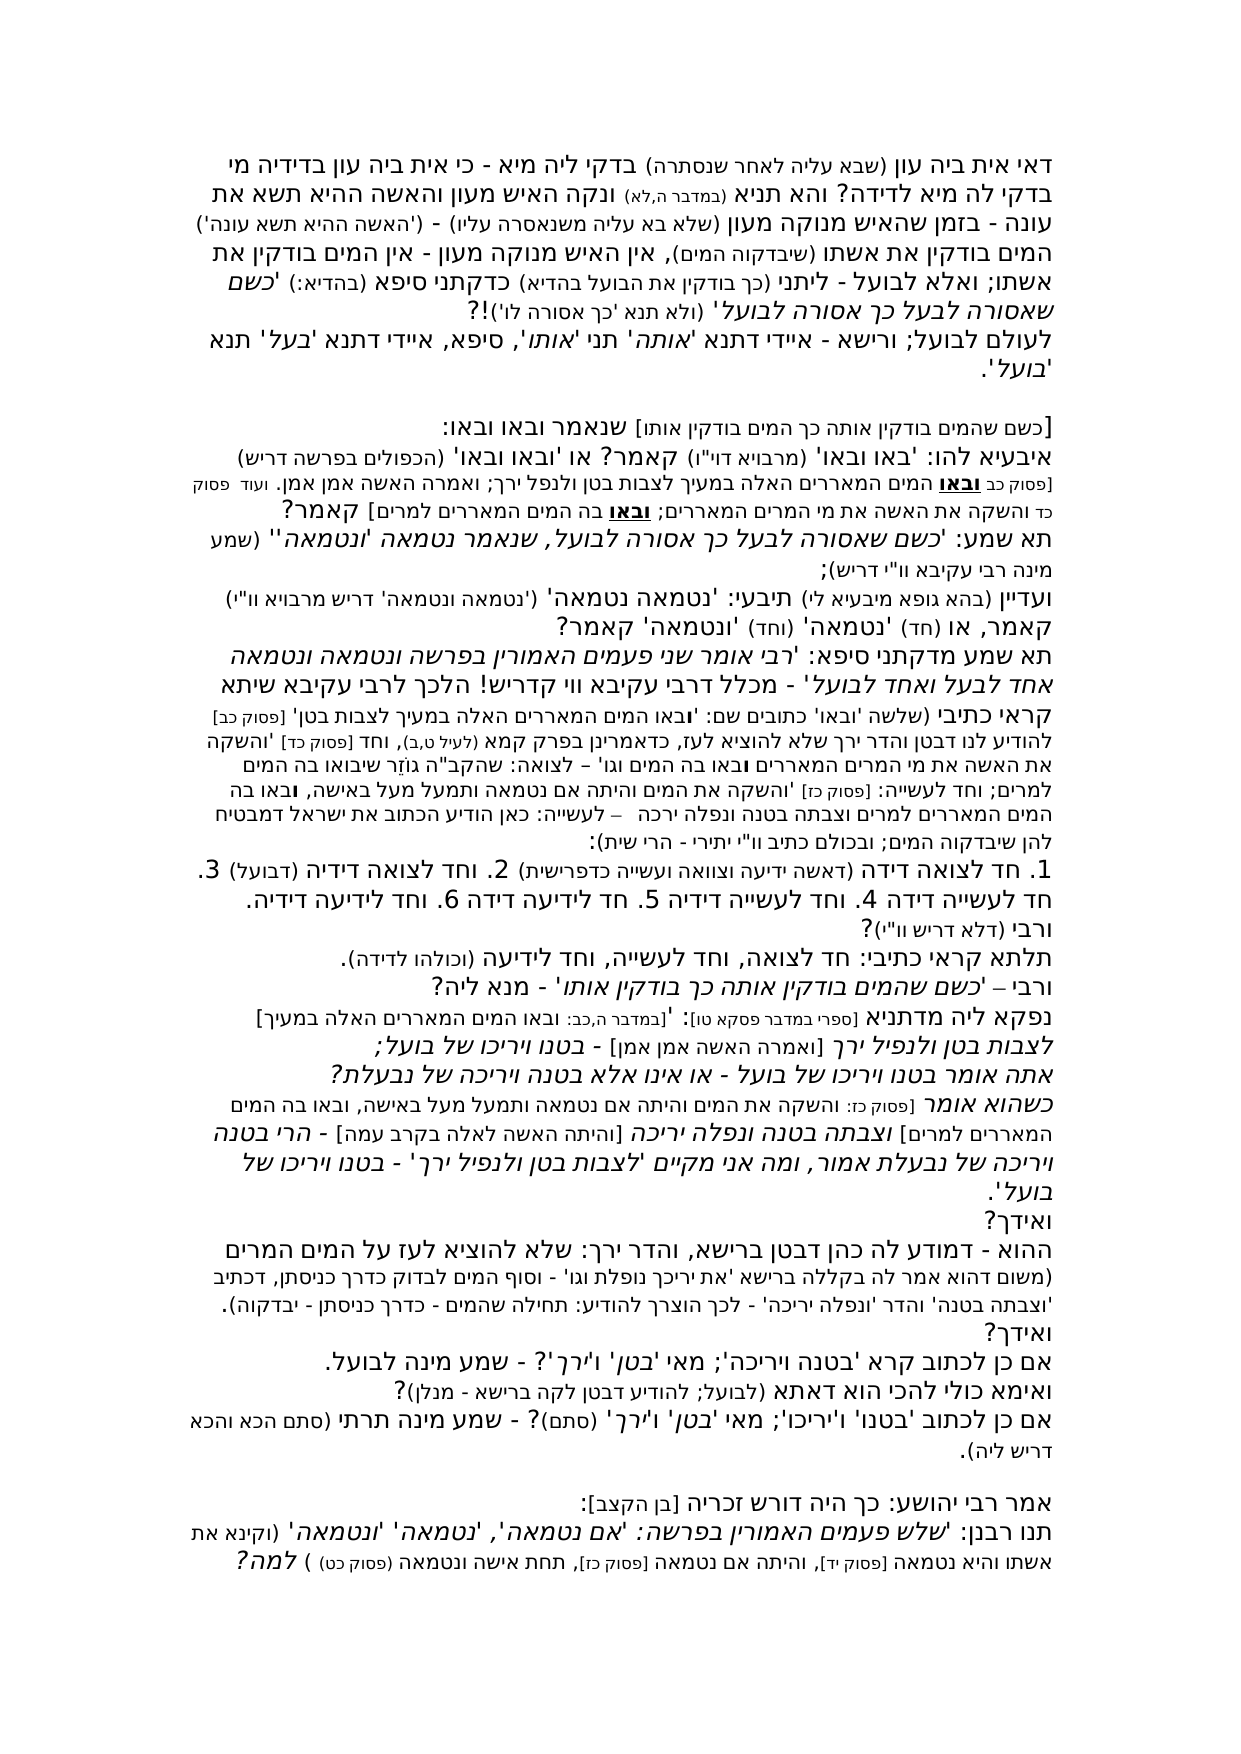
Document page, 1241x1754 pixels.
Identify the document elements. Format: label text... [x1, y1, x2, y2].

text תנו רבנן: 'שלש פעמים האמורין בפרשה: 'אם נטמאה', 'נטמאה' 'ונטמאה' (וקינא את אשתו והיא נטמאה [פסוק יד], והיתה אם נטמאה [פסוק כז], תחת אישה ונטמאה (פסוק כט) ) למה? [187, 1517, 1053, 1576]
text ההוא - דמודע לה כהן דבטן ברישא, והדר ירך: שלא להוציא לעז על המים המרים (משום דהוא אמר לה בקללה ברישא 'את יריכך נופלת וגו' - וסוף המים לבדוק כדרך כניסתן, דכתיב 'וצבתה בטנה' והדר 'ונפלה יריכה' - לכך הוצרך להודיע: תחילה שהמים - כדרך כניסתן - יבדקוה). [187, 1235, 1053, 1318]
text 1. חד לצואה דידה (דאשה ידיעה וצוואה ועשייה כדפרישית) 2. וחד לצואה דידיה (דבועל) 3. חד לעשייה דידה 4. וחד לעשייה דידיה 5. חד לידיעה דידה 6. וחד לידיעה דידיה. [187, 856, 1053, 914]
text ועדיין (בהא גופא מיבעיא לי) תיבעי: 'נטמאה נטמאה' ('נטמאה ונטמאה' דריש מרבויא וו"י) קאמר, או (חד) 'נטמאה' (וחד) 'ונטמאה' קאמר? [187, 583, 1053, 641]
text ואימא כולי להכי הוא דאתא (לבועל; להודיע דבטן לקה ברישא - מנלן)? [187, 1376, 1053, 1406]
text תא שמע מדקתני סיפא: 'רבי אומר שני פעמים האמורין בפרשה ונטמאה ונטמאה אחד לבעל ואחד לבועל' - מכלל דרבי עקיבא ווי קדריש! הלכך לרבי עקיבא שיתא קראי כתיבי (שלשה 'ובאו' כתובים שם: 'ובאו המים המאררים האלה במעיך לצבות בטן' [פסוק כב] להודיע לנו דבטן והדר ירך שלא להוציא לעז, כדאמרינן בפרק קמא (לעיל ט,ב), וחד [פסוק כד] 'והשקה את האשה את מי המרים המאררים ובאו בה המים וגו' – לצואה: שהקב"ה גוֹזֵר שיבואו בה המים למרים; וחד לעשייה: [פסוק כז] 'והשקה את המים והיתה אם נטמאה ותמעל מעל באישה, ובאו בה המים המאררים למרים וצבתה בטנה ונפלה ירכה – לעשייה: כאן הודיע הכתוב את ישראל דמבטיח להן שיבדקוה המים; ובכולם כתיב וו"י יתירי - הרי שית): [187, 641, 1053, 856]
text ורבי – 'כשם שהמים בודקין אותה כך בודקין אותו' - מנא ליה? [187, 972, 1053, 1002]
text נפקא ליה מדתניא [ספרי במדבר פסקא טו]: '[במדבר ה,כב: ובאו המים המאררים האלה במעיך] לצבות בטן ולנפיל ירך [ואמרה האשה אמן אמן] - בטנו ויריכו של בועל; [187, 1002, 1053, 1060]
text תלתא קראי כתיבי: חד לצואה, וחד לעשייה, וחד לידיעה (וכולהו לדידה). [187, 943, 1053, 972]
text דאי אית ביה עון (שבא עליה לאחר שנסתרה) בדקי ליה מיא - כי אית ביה עון בדידיה מי בדקי לה מיא לדידה? והא תניא (במדבר ה,לא) ונקה האיש מעון והאשה ההיא תשא את עונה - בזמן שהאיש מנוקה מעון (שלא בא עליה משנאסרה עליו) - ('האשה ההיא תשא עונה') המים בודקין את אשתו (שיבדקוה המים), אין האיש מנוקה מעון - אין המים בודקין את אשתו; ואלא לבועל - ליתני (כך בודקין את הבועל בהדיא) כדקתני סיפא (בהדיא:) 'כשם שאסורה לבעל כך אסורה לבועל' (ולא תנא 'כך אסורה לו')!? [187, 150, 1053, 326]
text אם כן לכתוב 'בטנו' ו'יריכו'; מאי 'בטן' ו'ירך' (סתם)? - שמע מינה תרתי (סתם הכא והכא דריש ליה). [187, 1406, 1053, 1464]
text אם כן לכתוב קרא 'בטנה ויריכה'; מאי 'בטן' ו'ירך'? - שמע מינה לבועל. [187, 1347, 1053, 1376]
text אתה אומר בטנו ויריכו של בועל - או אינו אלא בטנה ויריכה של נבעלת? [187, 1060, 1053, 1089]
text לעולם לבועל; ורישא - איידי דתנא 'אותה' תני 'אותו', סיפא, איידי דתנא 'בעל' תנא 'בועל'. [187, 326, 1053, 384]
text תא שמע: 'כשם שאסורה לבעל כך אסורה לבועל, שנאמר נטמאה 'ונטמאה'' (שמע מינה רבי עקיבא וו"י דריש); [187, 524, 1053, 583]
text ואידך? [187, 1206, 1053, 1235]
text כשהוא אומר [פסוק כז: והשקה את המים והיתה אם נטמאה ותמעל מעל באישה, ובאו בה המים המאררים למרים] וצבתה בטנה ונפלה יריכה [והיתה האשה לאלה בקרב עמה] - הרי בטנה ויריכה של נבעלת אמור, ומה אני מקיים 'לצבות בטן ולנפיל ירך' - בטנו ויריכו של בועל'. [187, 1089, 1053, 1206]
text איבעיא להו: 'באו ובאו' (מרבויא דוי"ו) קאמר? או 'ובאו ובאו' (הכפולים בפרשה דריש) [פסוק כב ובאו המים המאררים האלה במעיך לצבות בטן ולנפל ירך; ואמרה האשה אמן אמן. ועוד פסוק כד והשקה את האשה את מי המרים המאררים; ובאו בה המים המאררים למרים] קאמר? [187, 442, 1053, 524]
text ורבי (דלא דריש וו"י)? [187, 914, 1053, 943]
text ואידך? [187, 1318, 1053, 1347]
text אמר רבי יהושע: כך היה דורש זכריה [בן הקצב]: [187, 1488, 1053, 1517]
text [כשם שהמים בודקין אותה כך המים בודקין אותו] שנאמר ובאו ובאו: [187, 413, 1053, 442]
